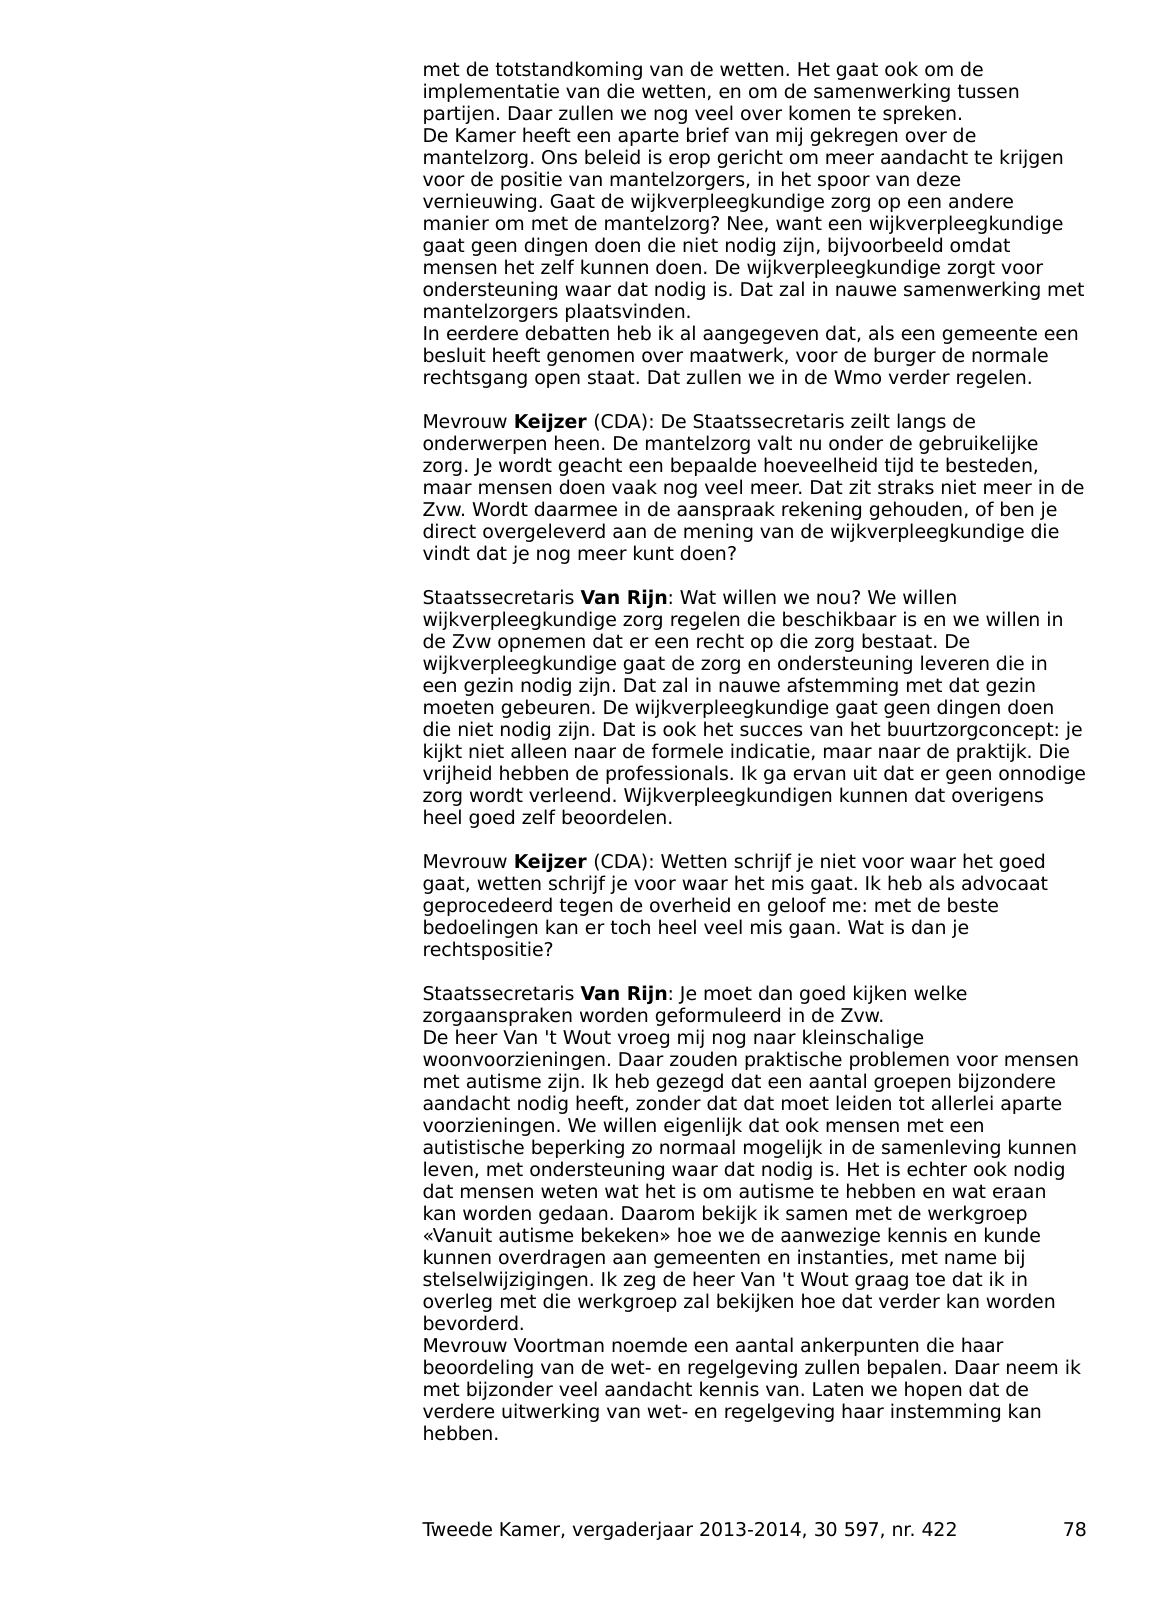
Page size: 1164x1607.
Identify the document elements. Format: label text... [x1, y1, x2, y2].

text Mevrouw Keijzer (CDA): De Staatssecretaris zeilt langs de onderwerpen heen. De mantelzorg valt nu onder de gebruikelijke zorg. Je wordt geacht een bepaalde hoeveelheid tijd te besteden, maar mensen doen vaak nog veel meer. Dat zit straks niet meer in de Zvw. Wordt daarmee in de aanspraak rekening gehouden, of ben je direct overgeleverd aan de mening van de wijkverpleegkundige die vindt dat je nog meer kunt doen? [422, 411, 1087, 565]
text Mevrouw Voortman noemde een aantal ankerpunten die haar beoordeling van de wet- en regelgeving zullen bepalen. Daar neem ik met bijzonder veel aandacht kennis van. Laten we hopen dat de verdere uitwerking van wet- en regelgeving haar instemming kan hebben. [422, 1335, 1087, 1444]
text Mevrouw Keijzer (CDA): Wetten schrijf je niet voor waar het goed gaat, wetten schrijf je voor waar het mis gaat. Ik heb als advocaat geprocedeerd tegen de overheid en geloof me: met de beste bedoelingen kan er toch heel veel mis gaan. Wat is dan je rechtspositie? [422, 851, 1087, 961]
text met de totstandkoming van de wetten. Het gaat ook om de implementatie van die wetten, en om de samenwerking tussen partijen. Daar zullen we nog veel over komen te spreken. [422, 59, 1087, 125]
text De Kamer heeft een aparte brief van mij gekregen over de mantelzorg. Ons beleid is erop gericht om meer aandacht te krijgen voor de positie van mantelzorgers, in het spoor van deze vernieuwing. Gaat de wijkverpleegkundige zorg op een andere manier om met de mantelzorg? Nee, want een wijkverpleegkundige gaat geen dingen doen die niet nodig zijn, bijvoorbeeld omdat mensen het zelf kunnen doen. De wijkverpleegkundige zorgt voor ondersteuning waar dat nodig is. Dat zal in nauwe samenwerking met mantelzorgers plaatsvinden. [422, 125, 1087, 323]
text Staatssecretaris Van Rijn: Je moet dan goed kijken welke zorgaanspraken worden geformuleerd in de Zvw. [422, 983, 1087, 1027]
text In eerdere debatten heb ik al aangegeven dat, als een gemeente een besluit heeft genomen over maatwerk, voor de burger de normale rechtsgang open staat. Dat zullen we in de Wmo verder regelen. [422, 323, 1087, 389]
text Staatssecretaris Van Rijn: Wat willen we nou? We willen wijkverpleegkundige zorg regelen die beschikbaar is en we willen in de Zvw opnemen dat er een recht op die zorg bestaat. De wijkverpleegkundige gaat de zorg en ondersteuning leveren die in een gezin nodig zijn. Dat zal in nauwe afstemming met dat gezin moeten gebeuren. De wijkverpleegkundige gaat geen dingen doen die niet nodig zijn. Dat is ook het succes van het buurtzorgconcept: je kijkt niet alleen naar de formele indicatie, maar naar de praktijk. Die vrijheid hebben de professionals. Ik ga ervan uit dat er geen onnodige zorg wordt verleend. Wijkverpleegkundigen kunnen dat overigens heel goed zelf beoordelen. [422, 587, 1087, 829]
text De heer Van 't Wout vroeg mij nog naar kleinschalige woonvoorzieningen. Daar zouden praktische problemen voor mensen met autisme zijn. Ik heb gezegd dat een aantal groepen bijzondere aandacht nodig heeft, zonder dat dat moet leiden tot allerlei aparte voorzieningen. We willen eigenlijk dat ook mensen met een autistische beperking zo normaal mogelijk in de samenleving kunnen leven, met ondersteuning waar dat nodig is. Het is echter ook nodig dat mensen weten wat het is om autisme te hebben en wat eraan kan worden gedaan. Daarom bekijk ik samen met de werkgroep «Vanuit autisme bekeken» hoe we de aanwezige kennis en kunde kunnen overdragen aan gemeenten en instanties, met name bij stelselwijzigingen. Ik zeg de heer Van 't Wout graag toe dat ik in overleg met die werkgroep zal bekijken hoe dat verder kan worden bevorderd. [422, 1027, 1087, 1335]
